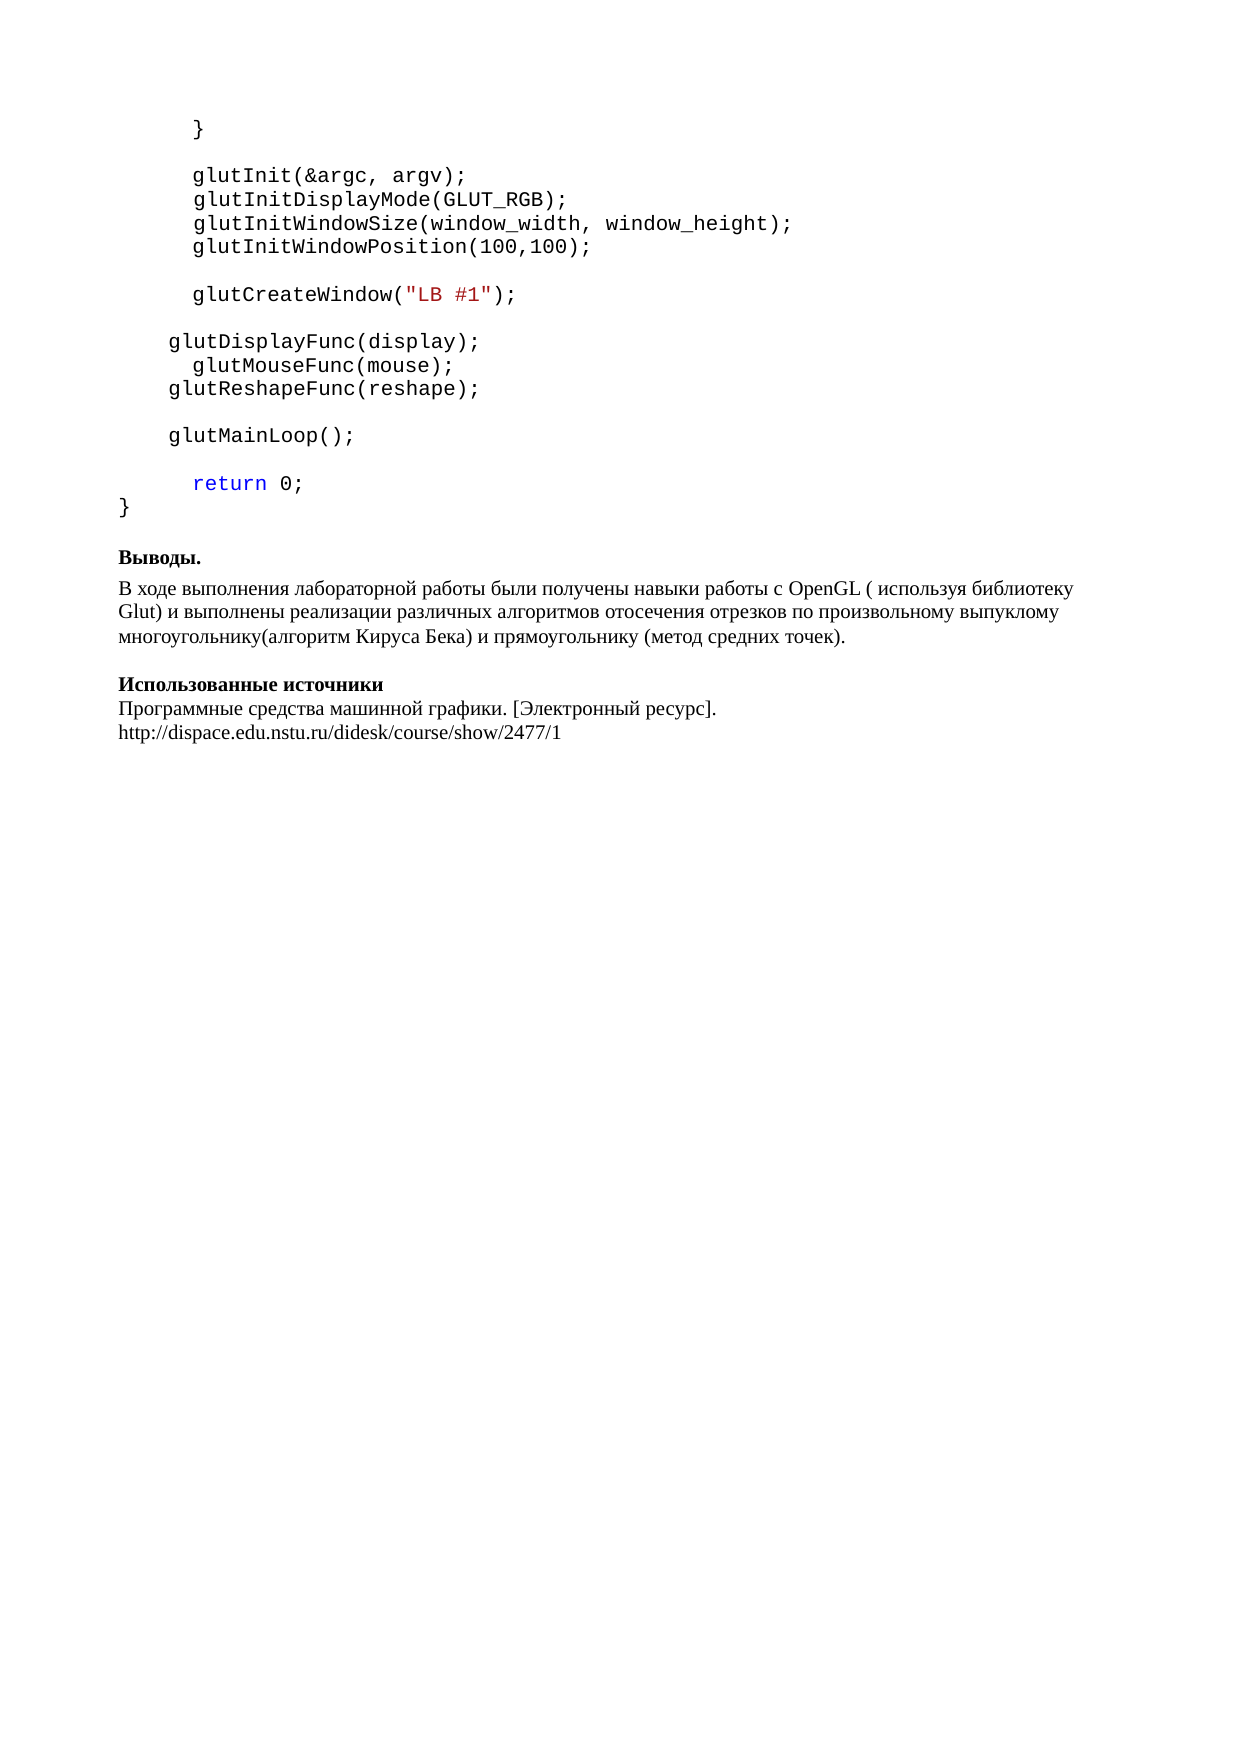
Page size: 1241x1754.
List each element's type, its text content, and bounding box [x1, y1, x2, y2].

text glutInitWindowSize(window_width, window_height); [118, 213, 1122, 236]
text glutCreateWindow("LB #1"); [118, 284, 1122, 307]
text Программные средства машинной графики. [Электронный ресурс]. http://dispace.edu.nstu.ru/didesk/course/show/2477/1 [118, 696, 1122, 744]
text glutInitWindowPosition(100,100); [118, 236, 1122, 260]
text glutInitDisplayMode(GLUT_RGB); [118, 189, 1122, 213]
text } [118, 118, 1122, 142]
text glutMainLoop(); [118, 426, 1122, 449]
text glutDisplayFunc(display); [118, 331, 1122, 354]
text glutMouseFunc(mouse); [118, 354, 1122, 378]
text Использованные источники [118, 672, 1122, 696]
text glutReshapeFunc(reshape); [118, 378, 1122, 402]
text glutInit(&argc, argv); [118, 165, 1122, 189]
text } [118, 496, 1122, 520]
text В ходе выполнения лабораторной работы были получены навыки работы с OpenGL ( используя библиотеку Glut) и выполнены реализации различных алгоритмов отосечения отрезков по произвольному выпуклому многоугольнику(алгоритм Кируса Бека) и прямоугольнику (метод средних точек). [118, 575, 1122, 648]
text return 0; [118, 473, 1122, 496]
subtitle Выводы. [118, 545, 1122, 569]
